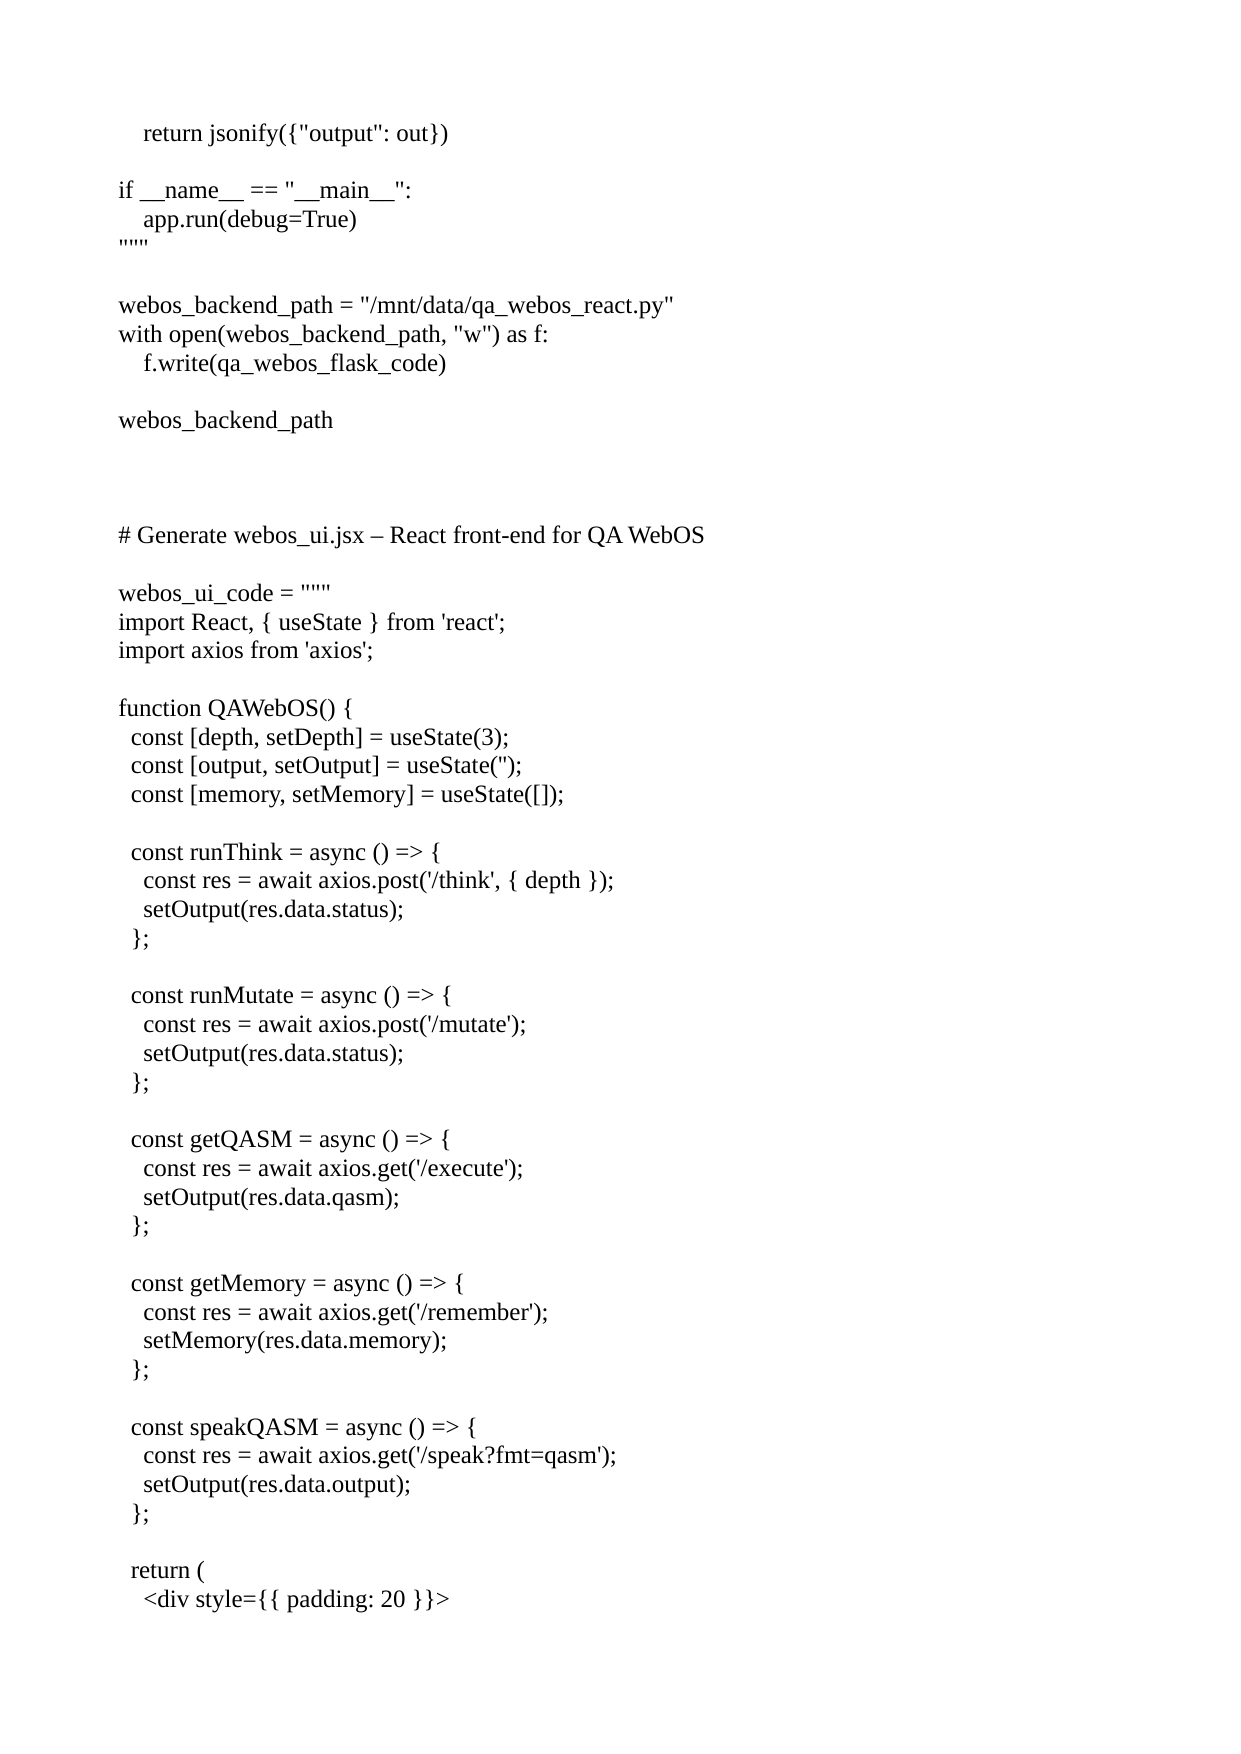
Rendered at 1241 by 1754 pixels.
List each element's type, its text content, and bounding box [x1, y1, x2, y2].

text setOutput(res.data.qasm); [118, 1182, 1122, 1211]
text const res = await axios.get('/speak?fmt=qasm'); [118, 1441, 1122, 1469]
text const res = await axios.get('/execute'); [118, 1153, 1122, 1182]
text setOutput(res.data.output); [118, 1469, 1122, 1498]
text import React, { useState } from 'react'; [118, 607, 1122, 636]
text }; [118, 1354, 1122, 1383]
text const res = await axios.post('/mutate'); [118, 1009, 1122, 1038]
text const res = await axios.post('/think', { depth }); [118, 866, 1122, 894]
text }; [118, 1067, 1122, 1096]
text f.write(qa_webos_flask_code) [118, 348, 1122, 377]
text const getMemory = async () => { [118, 1268, 1122, 1297]
text webos_ui_code = """ [118, 578, 1122, 607]
text const [memory, setMemory] = useState([]); [118, 779, 1122, 808]
text }; [118, 1498, 1122, 1527]
text setMemory(res.data.memory); [118, 1326, 1122, 1354]
text <div style={{ padding: 20 }}> [118, 1584, 1122, 1613]
text if __name__ == "__main__": [118, 176, 1122, 204]
text }; [118, 923, 1122, 952]
text """ [118, 233, 1122, 262]
text setOutput(res.data.status); [118, 1038, 1122, 1067]
text app.run(debug=True) [118, 204, 1122, 233]
text setOutput(res.data.status); [118, 894, 1122, 923]
text webos_backend_path # Generate webos_ui.jsx – React front-end for QA WebOS [118, 406, 1122, 549]
text function QAWebOS() { [118, 693, 1122, 722]
text return ( [118, 1556, 1122, 1584]
text const runThink = async () => { [118, 837, 1122, 866]
text import axios from 'axios'; [118, 636, 1122, 664]
text }; [118, 1211, 1122, 1239]
text with open(webos_backend_path, "w") as f: [118, 319, 1122, 348]
text const [output, setOutput] = useState(''); [118, 751, 1122, 779]
text const res = await axios.get('/remember'); [118, 1297, 1122, 1326]
text const [depth, setDepth] = useState(3); [118, 722, 1122, 751]
text return jsonify({"output": out}) [118, 118, 1122, 147]
text const getQASM = async () => { [118, 1124, 1122, 1153]
text const runMutate = async () => { [118, 981, 1122, 1009]
text webos_backend_path = "/mnt/data/qa_webos_react.py" [118, 291, 1122, 319]
text const speakQASM = async () => { [118, 1412, 1122, 1441]
